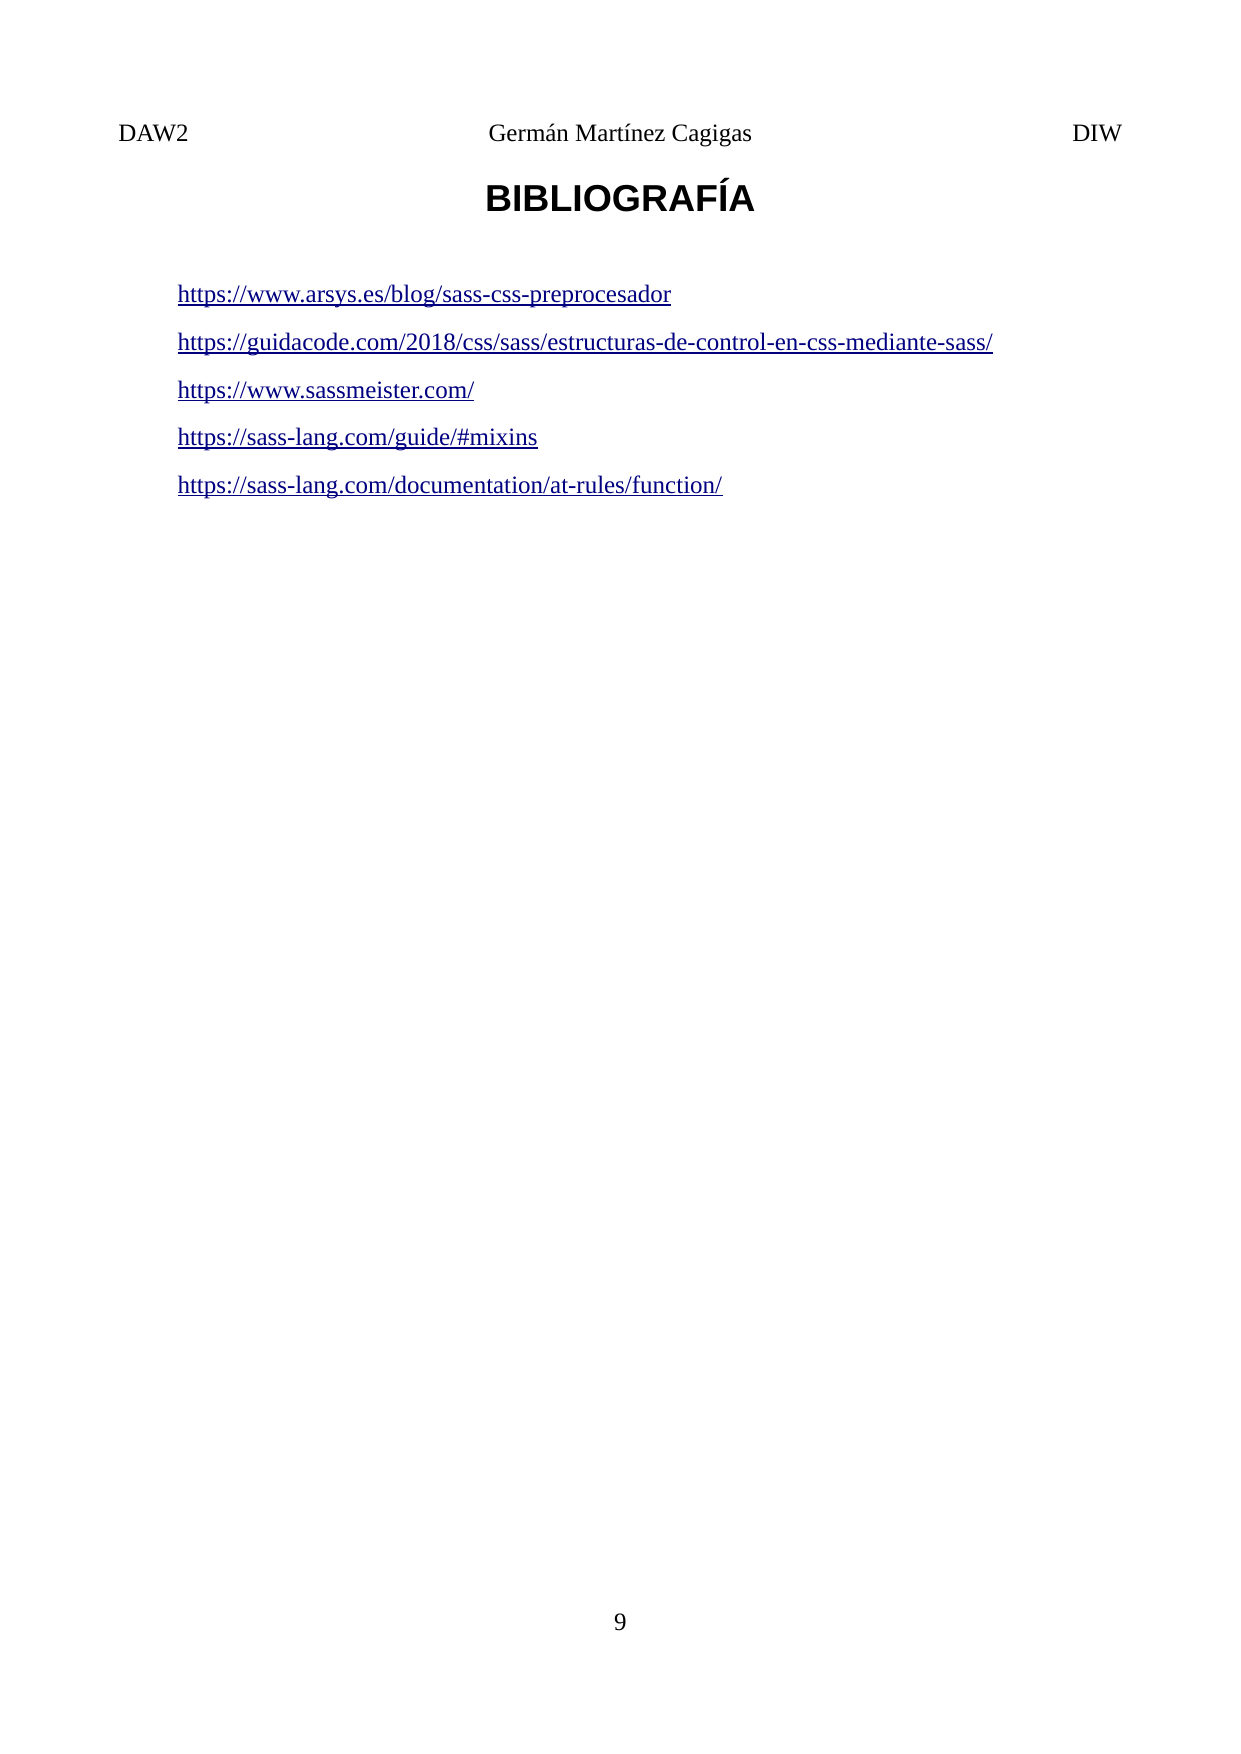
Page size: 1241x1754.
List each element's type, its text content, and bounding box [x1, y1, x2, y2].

text https://www.sassmeister.com/ [177, 375, 1122, 403]
subtitle BIBLIOGRAFÍA [118, 176, 1122, 219]
text https://sass-lang.com/documentation/at-rules/function/ [177, 470, 1122, 499]
text https://sass-lang.com/guide/#mixins [177, 422, 1122, 451]
text https://guidacode.com/2018/css/sass/estructuras-de-control-en-css-mediante-sass/ [177, 327, 1122, 356]
text https://www.arsys.es/blog/sass-css-preprocesador [177, 279, 1122, 308]
